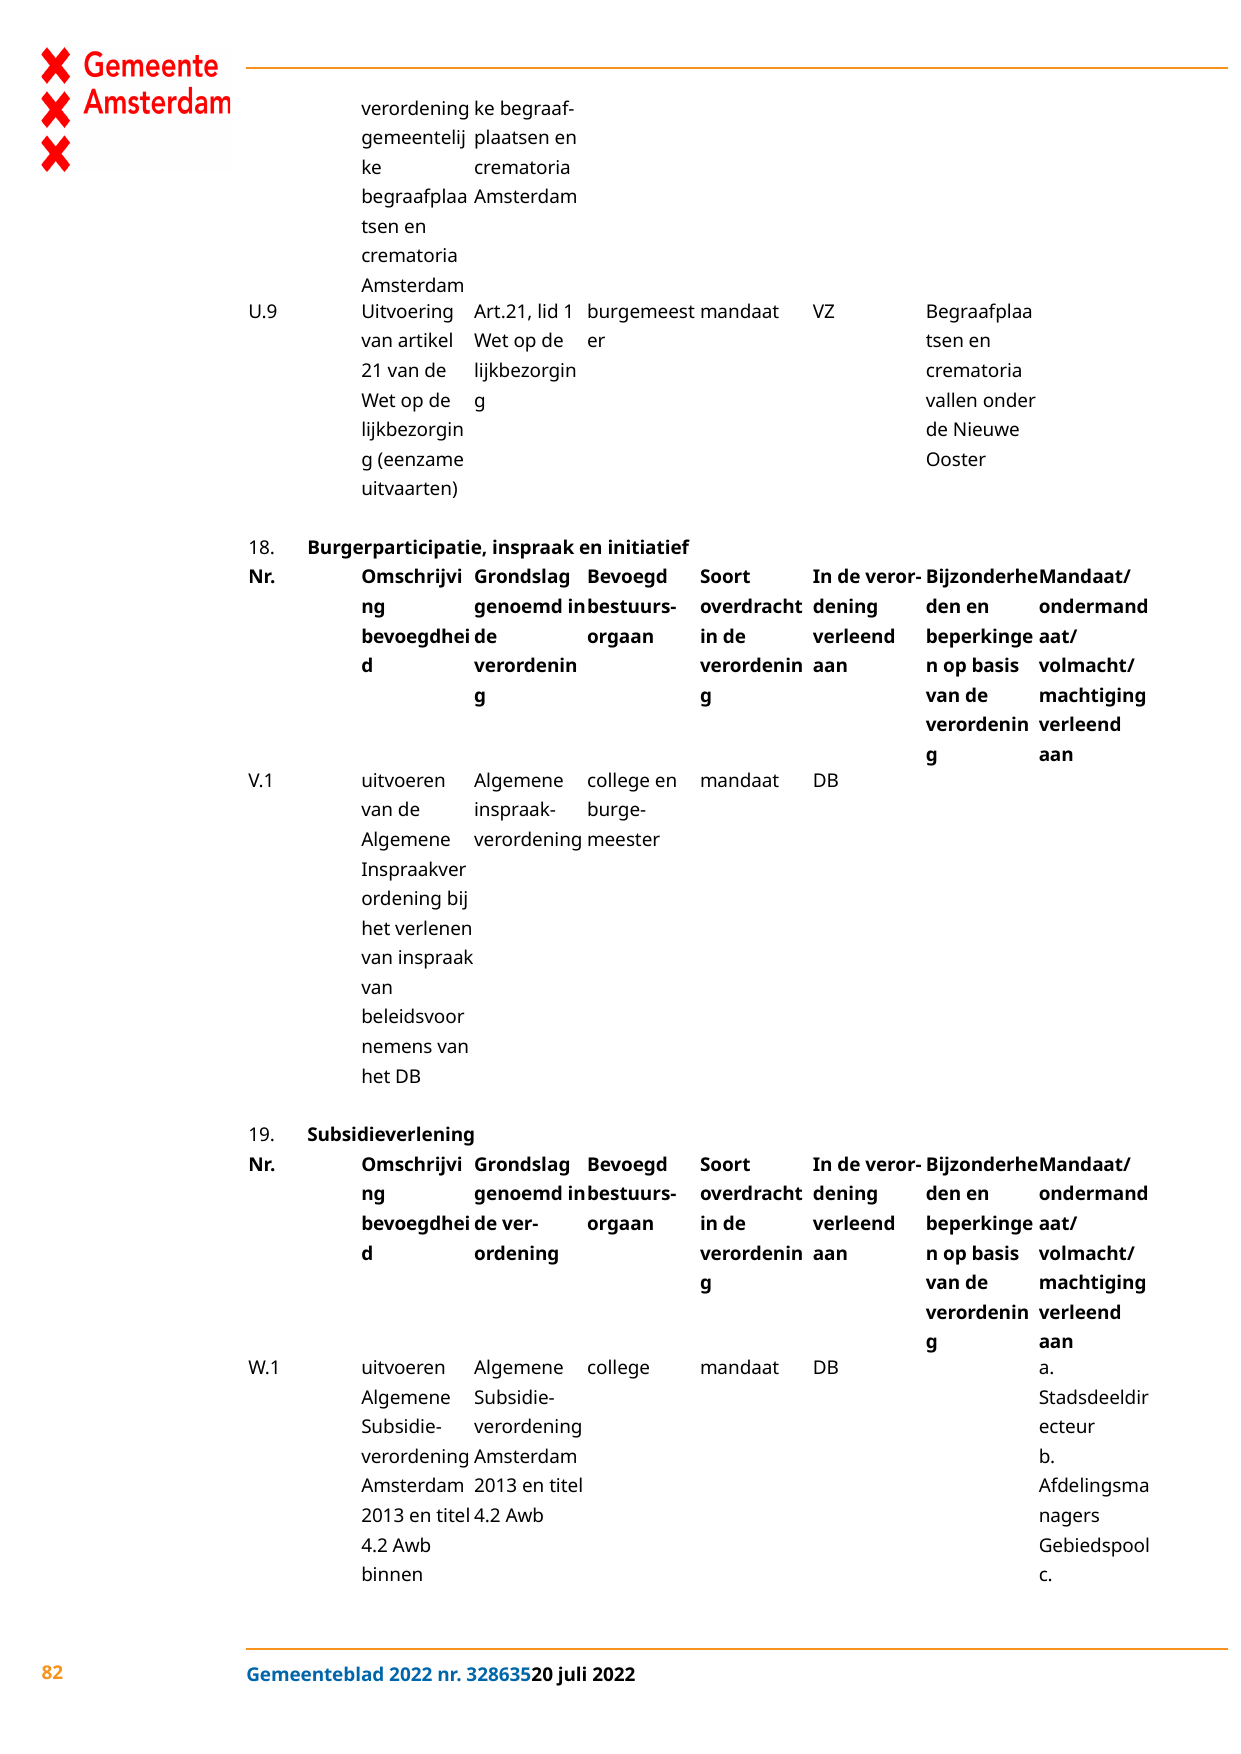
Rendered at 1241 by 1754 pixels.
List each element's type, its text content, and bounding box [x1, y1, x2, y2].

table_cell mandaat [700, 767, 813, 1088]
table_cell [926, 1354, 1038, 1587]
table_header Nr. [248, 564, 361, 767]
table_header In de veror-dening verleend aan [813, 564, 926, 767]
table_cell [700, 95, 813, 298]
table_header Grondslag genoemd in de ver-ordening [474, 1151, 587, 1354]
table_cell Algemene inspraak-verordening [474, 767, 587, 1088]
table_cell [1039, 298, 1152, 501]
list Burgerparticipatie, inspraak en initiatief [248, 534, 1152, 560]
table_header Bijzonderheden en beperkingen op basis van de verordening [926, 564, 1038, 767]
table_cell DB [813, 1354, 926, 1587]
table_header Bevoegd bestuurs-orgaan [587, 1151, 700, 1354]
table_cell [926, 767, 1038, 1088]
table_cell uitvoeren van de Algemene Inspraakverordening bij het verlenen van inspraak van beleidsvoornemens van het DB [361, 767, 474, 1088]
table_header Bijzonderheden en beperkingen op basis van de verordening [926, 1151, 1038, 1354]
table_cell ke begraaf-plaatsen en crematoria Amsterdam [474, 95, 587, 298]
table_cell a. Stadsdeeldirecteur b. Afdelingsmanagers Gebiedspool c. [1039, 1354, 1152, 1587]
table_header Soort overdracht in de verordening [700, 1151, 813, 1354]
table_header Omschrijving bevoegdheid [361, 1151, 474, 1354]
table_cell mandaat [700, 1354, 813, 1587]
table_cell [926, 95, 1038, 298]
table_cell Uitvoering van artikel 21 van de Wet op de lijkbezorging (eenzame uitvaarten) [361, 298, 474, 501]
table_cell [587, 95, 700, 298]
table_cell Algemene Subsidie-verordening Amsterdam 2013 en titel 4.2 Awb [474, 1354, 587, 1587]
table_header Mandaat/ondermandaat/ volmacht/machtiging verleend aan [1039, 1151, 1152, 1354]
table_cell W.1 [248, 1354, 361, 1587]
table_cell verordening gemeentelijke begraafplaatsen en crematoria Amsterdam [361, 95, 474, 298]
table_header Bevoegd bestuurs-orgaan [587, 564, 700, 767]
table_header In de veror-dening verleend aan [813, 1151, 926, 1354]
table_cell VZ [813, 298, 926, 501]
table_cell Begraafplaatsen en crematoria vallen onder de Nieuwe Ooster [926, 298, 1038, 501]
table_cell Art.21, lid 1 Wet op de lijkbezorging [474, 298, 587, 501]
table_cell [248, 95, 361, 298]
table_cell U.9 [248, 298, 361, 501]
list Subsidieverlening [248, 1121, 1152, 1147]
table_header Soort overdracht in de verordening [700, 564, 813, 767]
picture [41, 47, 231, 172]
table_cell mandaat [700, 298, 813, 501]
table_header Omschrijving bevoegdheid [361, 564, 474, 767]
table_cell DB [813, 767, 926, 1088]
table_cell college [587, 1354, 700, 1587]
table_cell burgemeester [587, 298, 700, 501]
table_cell uitvoeren Algemene Subsidie-verordening Amsterdam 2013 en titel 4.2 Awb binnen [361, 1354, 474, 1587]
table_header Nr. [248, 1151, 361, 1354]
table_cell [813, 95, 926, 298]
table_cell [1039, 95, 1152, 298]
table_cell college en burge-meester [587, 767, 700, 1088]
table_header Grondslag genoemd in de verordening [474, 564, 587, 767]
table_cell [1039, 767, 1152, 1088]
table_header Mandaat/ondermandaat/ volmacht/machtiging verleend aan [1039, 564, 1152, 767]
table_cell V.1 [248, 767, 361, 1088]
